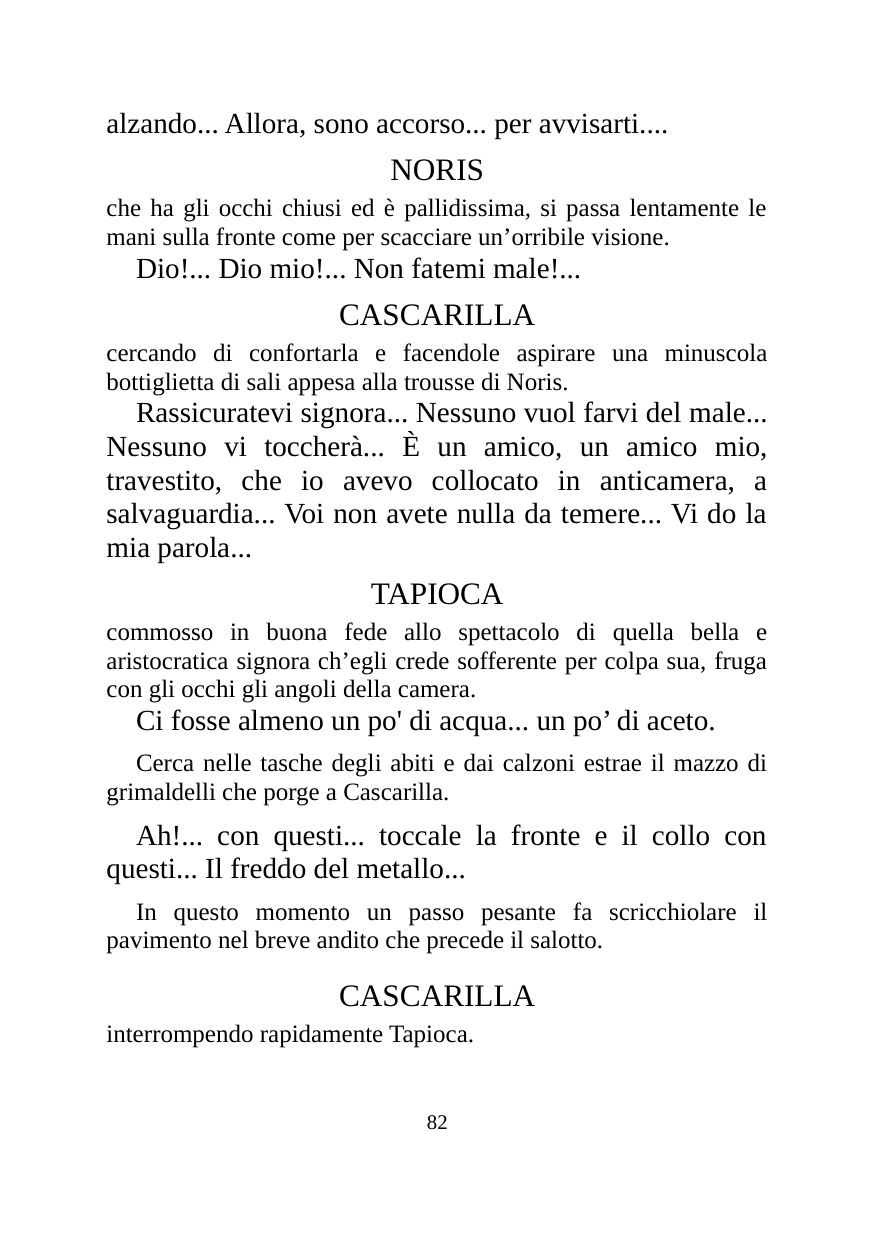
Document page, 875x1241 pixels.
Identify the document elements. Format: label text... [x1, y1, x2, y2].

text cercando di confortarla e facendole aspirare una minuscola bottiglietta di sali appesa alla trousse di Noris. [106, 338, 768, 396]
text NORIS [106, 152, 768, 187]
text CASCARILLA [106, 296, 768, 332]
text alzando... Allora, sono accorso... per avvisarti.... [106, 106, 768, 140]
text interrompendo rapidamente Tapioca. [106, 1019, 768, 1048]
text Cerca nelle tasche degli abiti e dai calzoni estrae il mazzo di grimaldelli che porge a Cascarilla. [106, 748, 768, 806]
text CASCARILLA [106, 978, 768, 1014]
text Dio!... Dio mio!... Non fatemi male!... [106, 251, 768, 284]
text Ah!... con questi... toccale la fronte e il collo con questi... Il freddo del metallo... [106, 818, 768, 885]
text In questo momento un passo pesante fa scricchiolare il pavimento nel breve andito che precede il salotto. [106, 897, 768, 954]
text commosso in buona fede allo spettacolo di quella bella e aristocratica signora ch’egli crede sofferente per colpa sua, fruga con gli occhi gli angoli della camera. [106, 617, 768, 703]
text Ci fosse almeno un po' di acqua... un po’ di aceto. [106, 703, 768, 737]
text TAPIOCA [106, 575, 768, 611]
text che ha gli occhi chiusi ed è pallidissima, si passa lentamente le mani sulla fronte come per scacciare un’orribile visione. [106, 193, 768, 251]
text Rassicuratevi signora... Nessuno vuol farvi del male... Nessuno vi toccherà... È un amico, un amico mio, travestito, che io avevo collocato in anticamera, a salvaguardia... Voi non avete nulla da temere... Vi do la mia parola... [106, 396, 768, 563]
